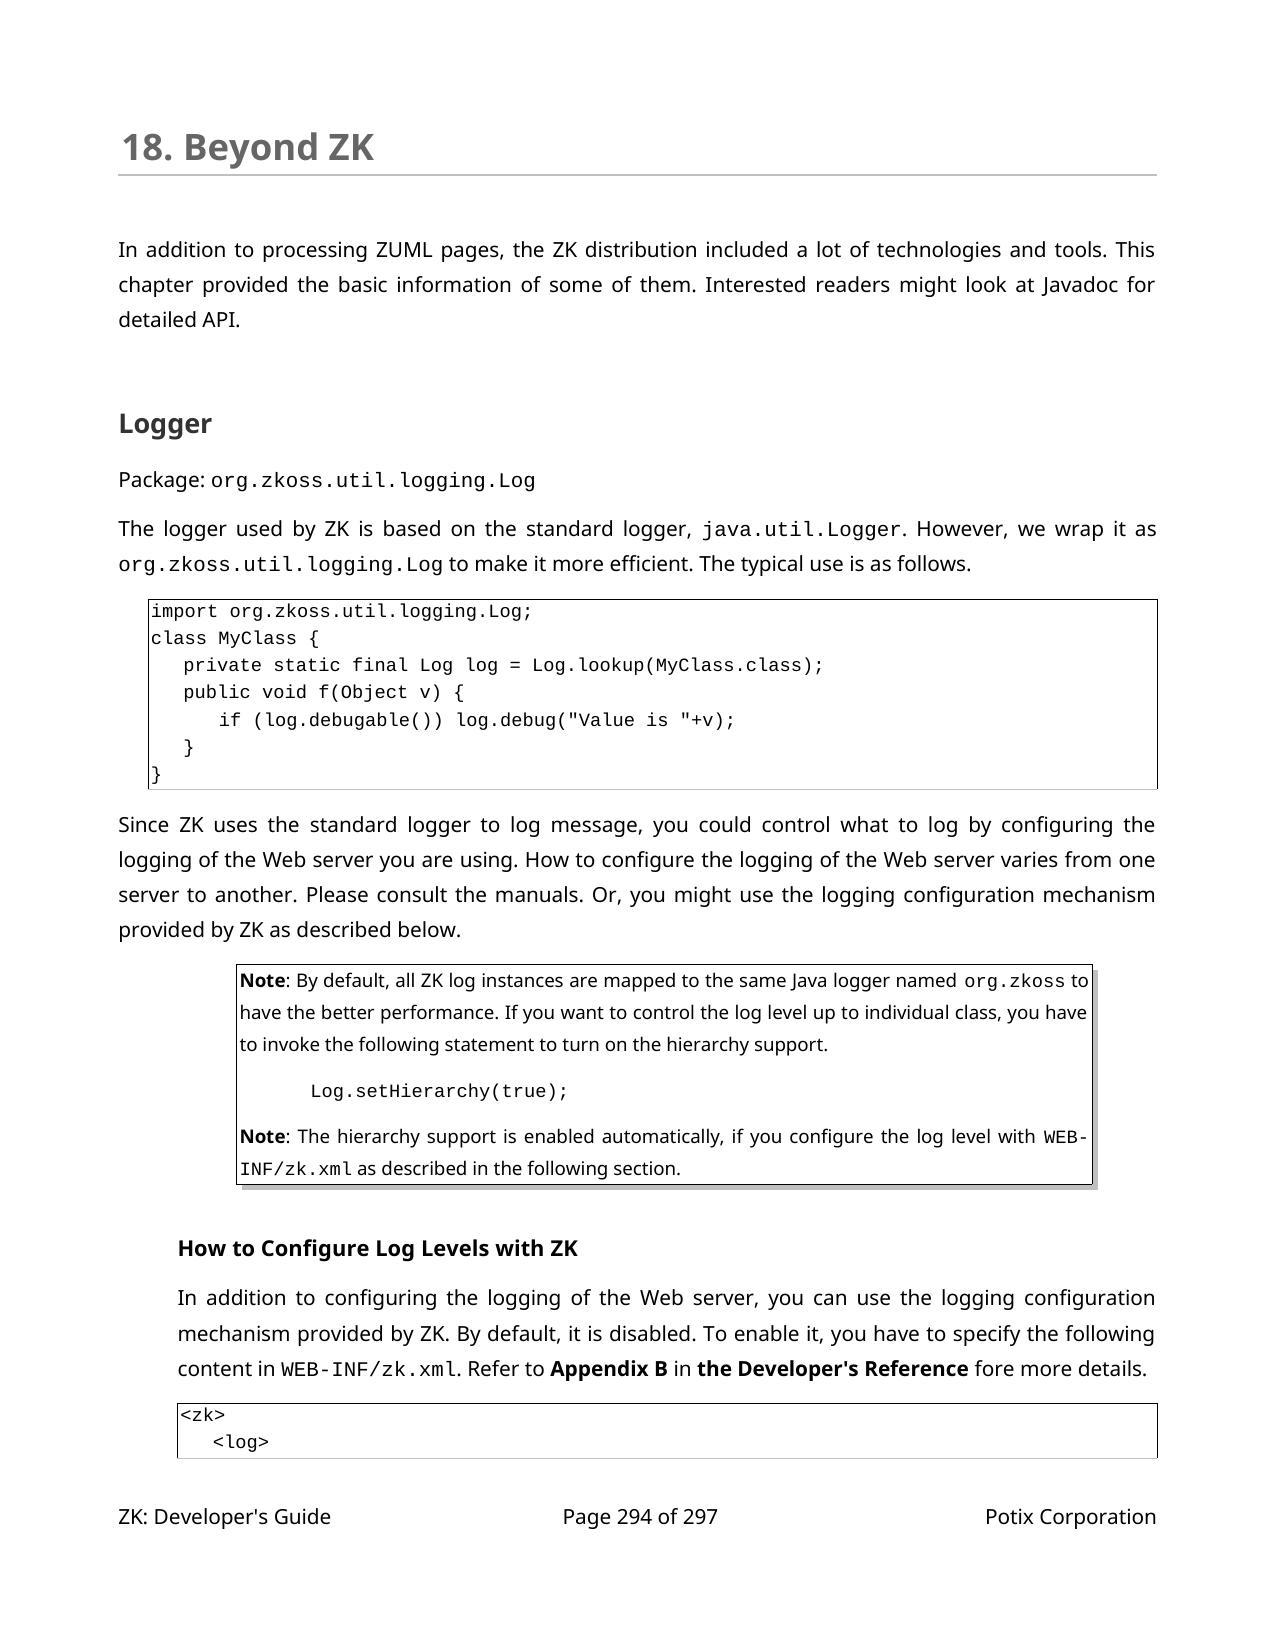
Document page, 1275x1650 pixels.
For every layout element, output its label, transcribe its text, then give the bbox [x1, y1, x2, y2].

text class MyClass { [149, 626, 1157, 650]
text if (log.debugable()) log.debug("Value is "+v); [149, 707, 1157, 732]
text <log> [178, 1430, 1157, 1458]
text In addition to processing ZUML pages, the ZK distribution included a lot of technologies and tools. This chapter provided the basic information of some of them. Interested readers might look at Javadoc for detailed API. [118, 235, 1157, 333]
text The logger used by ZK is based on the standard logger, java.util.Logger. However, we wrap it as org.zkoss.util.logging.Log to make it more efficient. The typical use is as follows. [118, 514, 1157, 578]
text Log.setHierarchy(true); [237, 1074, 1092, 1103]
text In addition to configuring the logging of the Web server, you can use the logging configuration mechanism provided by ZK. By default, it is disabled. To enable it, you have to specify the following content in WEB-INF/zk.xml. Refer to Appendix B in the Developer's Reference fore more details. [177, 1283, 1157, 1382]
subtitle How to Configure Log Levels with ZK [177, 1233, 1157, 1263]
text import org.zkoss.util.logging.Log; [149, 600, 1157, 623]
subtitle 18. Beyond ZK [118, 118, 1157, 174]
text Note: The hierarchy support is enabled automatically, if you configure the log level with WEB-INF/zk.xml as described in the following section. [237, 1121, 1092, 1184]
text Note: By default, all ZK log instances are mapped to the same Java logger named org.zkoss to have the better performance. If you want to control the log level up to individual class, you have to invoke the following statement to turn on the hierarchy support. [237, 965, 1092, 1057]
text Package: org.zkoss.util.logging.Log [118, 465, 1157, 493]
text } [149, 734, 1157, 759]
text public void f(Object v) { [149, 680, 1157, 704]
text Since ZK uses the standard logger to log message, you could control what to log by configuring the logging of the Web server you are using. How to configure the logging of the Web server varies from one server to another. Please consult the manuals. Or, you might use the logging configuration mechanism provided by ZK as described below. [118, 810, 1157, 943]
text } [149, 762, 1157, 789]
text <zk> [178, 1404, 1157, 1427]
text private static final Log log = Log.lookup(MyClass.class); [149, 653, 1157, 677]
subtitle Logger [118, 404, 1157, 441]
